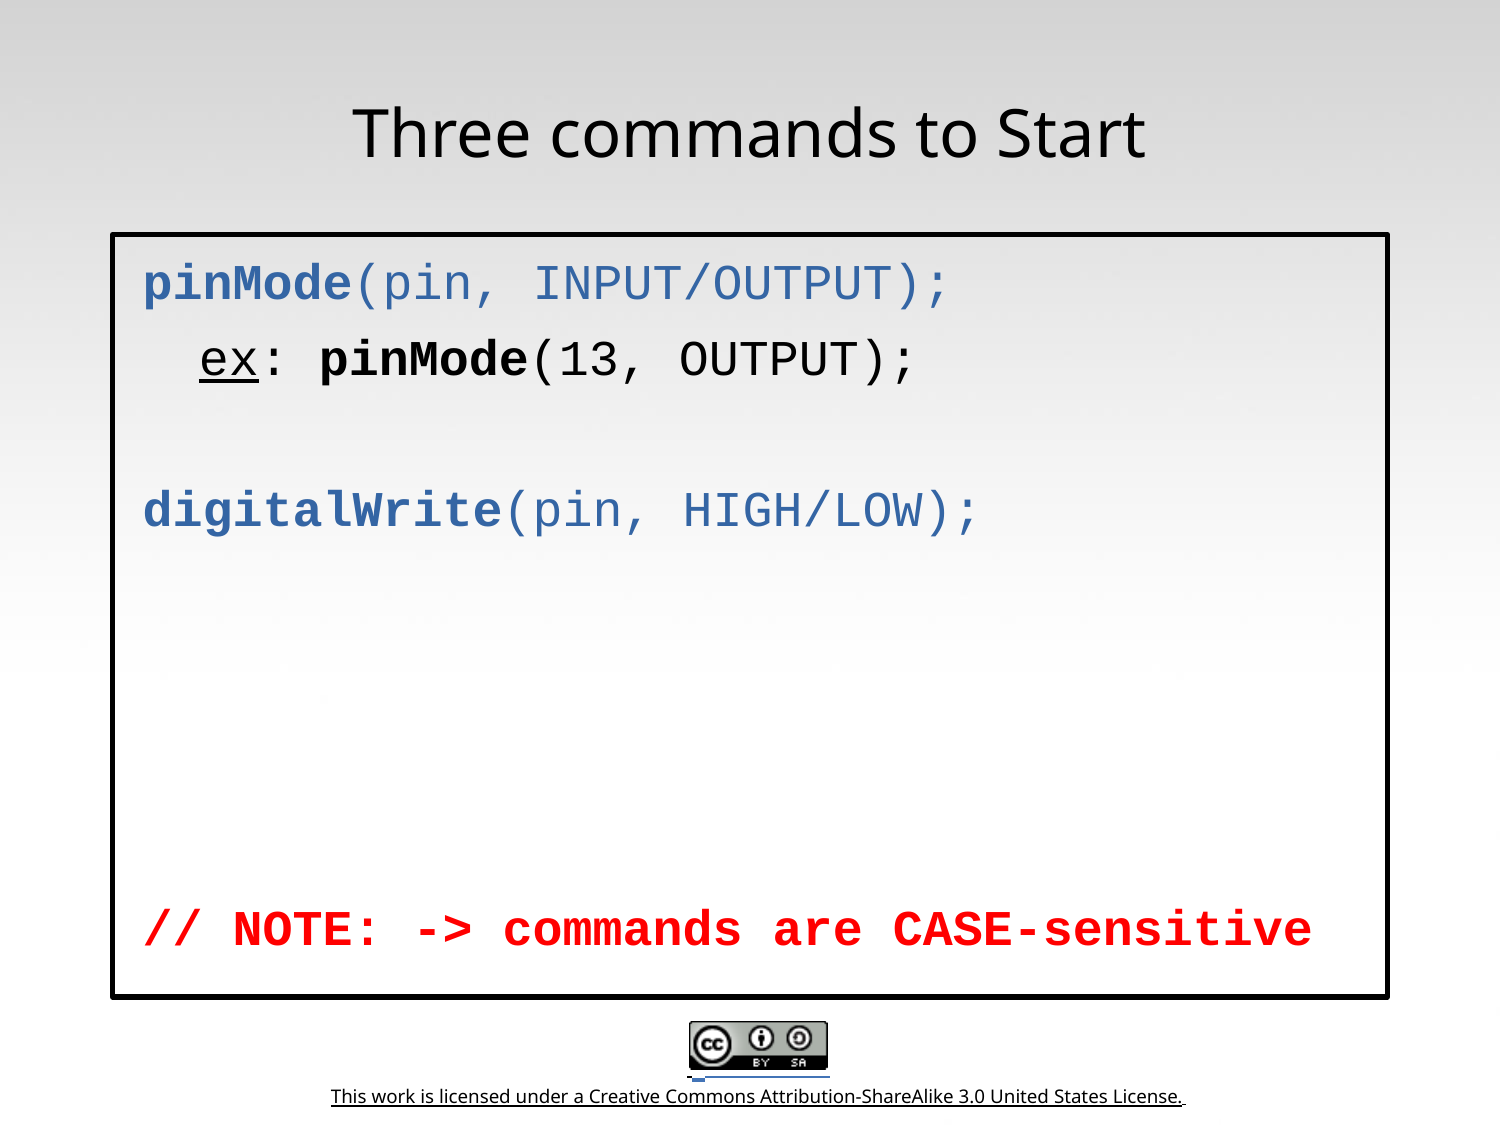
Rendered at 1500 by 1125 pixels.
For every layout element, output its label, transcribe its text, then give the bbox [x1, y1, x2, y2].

list pinMode(pin, INPUT/OUTPUT); ex: pinMode(13, OUTPUT); digitalWrite(pin, HIGH/LOW); // NOTE: -> commands are CASE-sensitive [112, 234, 1388, 998]
title Three commands to Start [112, 37, 1388, 225]
picture [0, 0, 1500, 1125]
